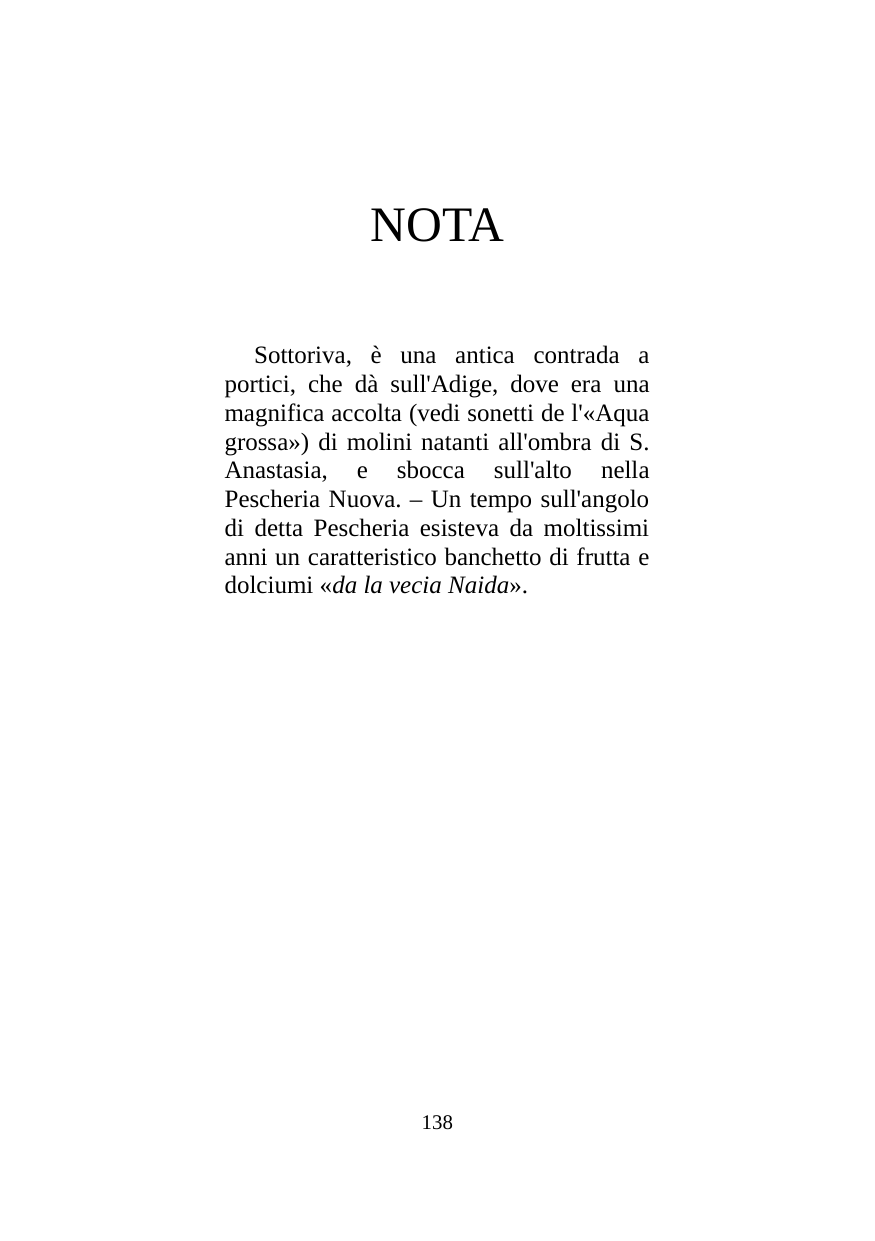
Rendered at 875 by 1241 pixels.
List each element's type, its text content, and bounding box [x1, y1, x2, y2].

subtitle NOTA [106, 195, 768, 252]
text Sottoriva, è una antica contrada a portici, che dà sull'Adige, dove era una magnifica accolta (vedi sonetti de l'«Aqua grossa») di molini natanti all'ombra di S. Anastasia, e sbocca sull'alto nella Pescheria Nuova. – Un tempo sull'angolo di detta Pescheria esisteva da moltissimi anni un caratteristico banchetto di frutta e dolciumi «da la vecia Naida». [224, 340, 650, 599]
